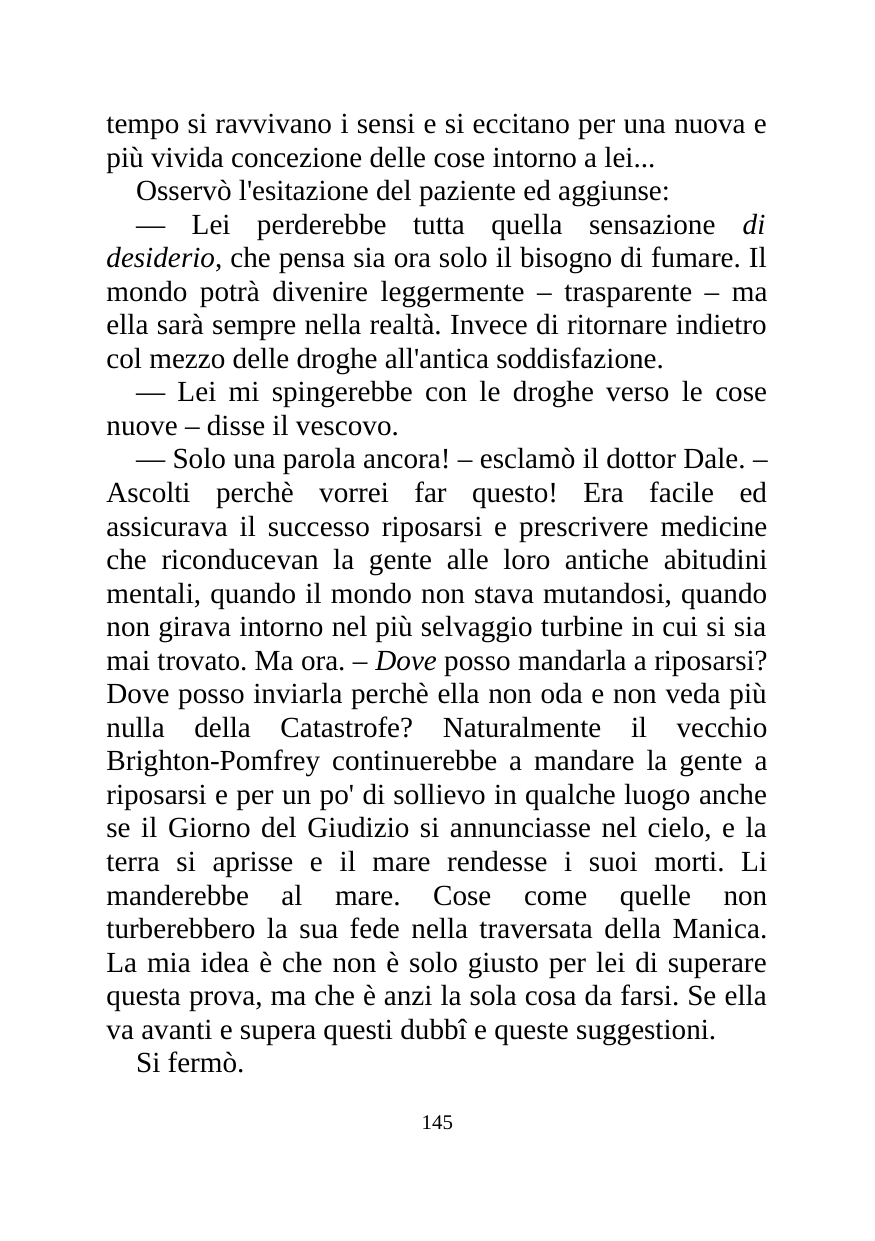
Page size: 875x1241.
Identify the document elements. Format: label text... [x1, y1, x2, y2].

text Si fermò. [106, 1045, 768, 1079]
text Osservò l'esitazione del paziente ed aggiunse: [106, 173, 768, 207]
text — Solo una parola ancora! – esclamò il dottor Dale. – Ascolti perchè vorrei far questo! Era facile ed assicurava il successo riposarsi e prescrivere medicine che riconducevan la gente alle loro antiche abitudini mentali, quando il mondo non stava mutandosi, quando non girava intorno nel più selvaggio turbine in cui si sia mai trovato. Ma ora. – Dove posso mandarla a riposarsi? Dove posso inviarla perchè ella non oda e non veda più nulla della Catastrofe? Naturalmente il vecchio Brighton-Pomfrey continuerebbe a mandare la gente a riposarsi e per un po' di sollievo in qualche luogo anche se il Giorno del Giudizio si annunciasse nel cielo, e la terra si aprisse e il mare rendesse i suoi morti. Li manderebbe al mare. Cose come quelle non turberebbero la sua fede nella traversata della Manica. La mia idea è che non è solo giusto per lei di superare questa prova, ma che è anzi la sola cosa da farsi. Se ella va avanti e supera questi dubbî e queste suggestioni. [106, 442, 768, 1045]
text tempo si ravvivano i sensi e si eccitano per una nuova e più vivida concezione delle cose intorno a lei... [106, 106, 768, 173]
text — Lei perderebbe tutta quella sensazione di desiderio, che pensa sia ora solo il bisogno di fumare. Il mondo potrà divenire leggermente – trasparente – ma ella sarà sempre nella realtà. Invece di ritornare indietro col mezzo delle droghe all'antica soddisfazione. [106, 207, 768, 374]
text — Lei mi spingerebbe con le droghe verso le cose nuove – disse il vescovo. [106, 374, 768, 442]
